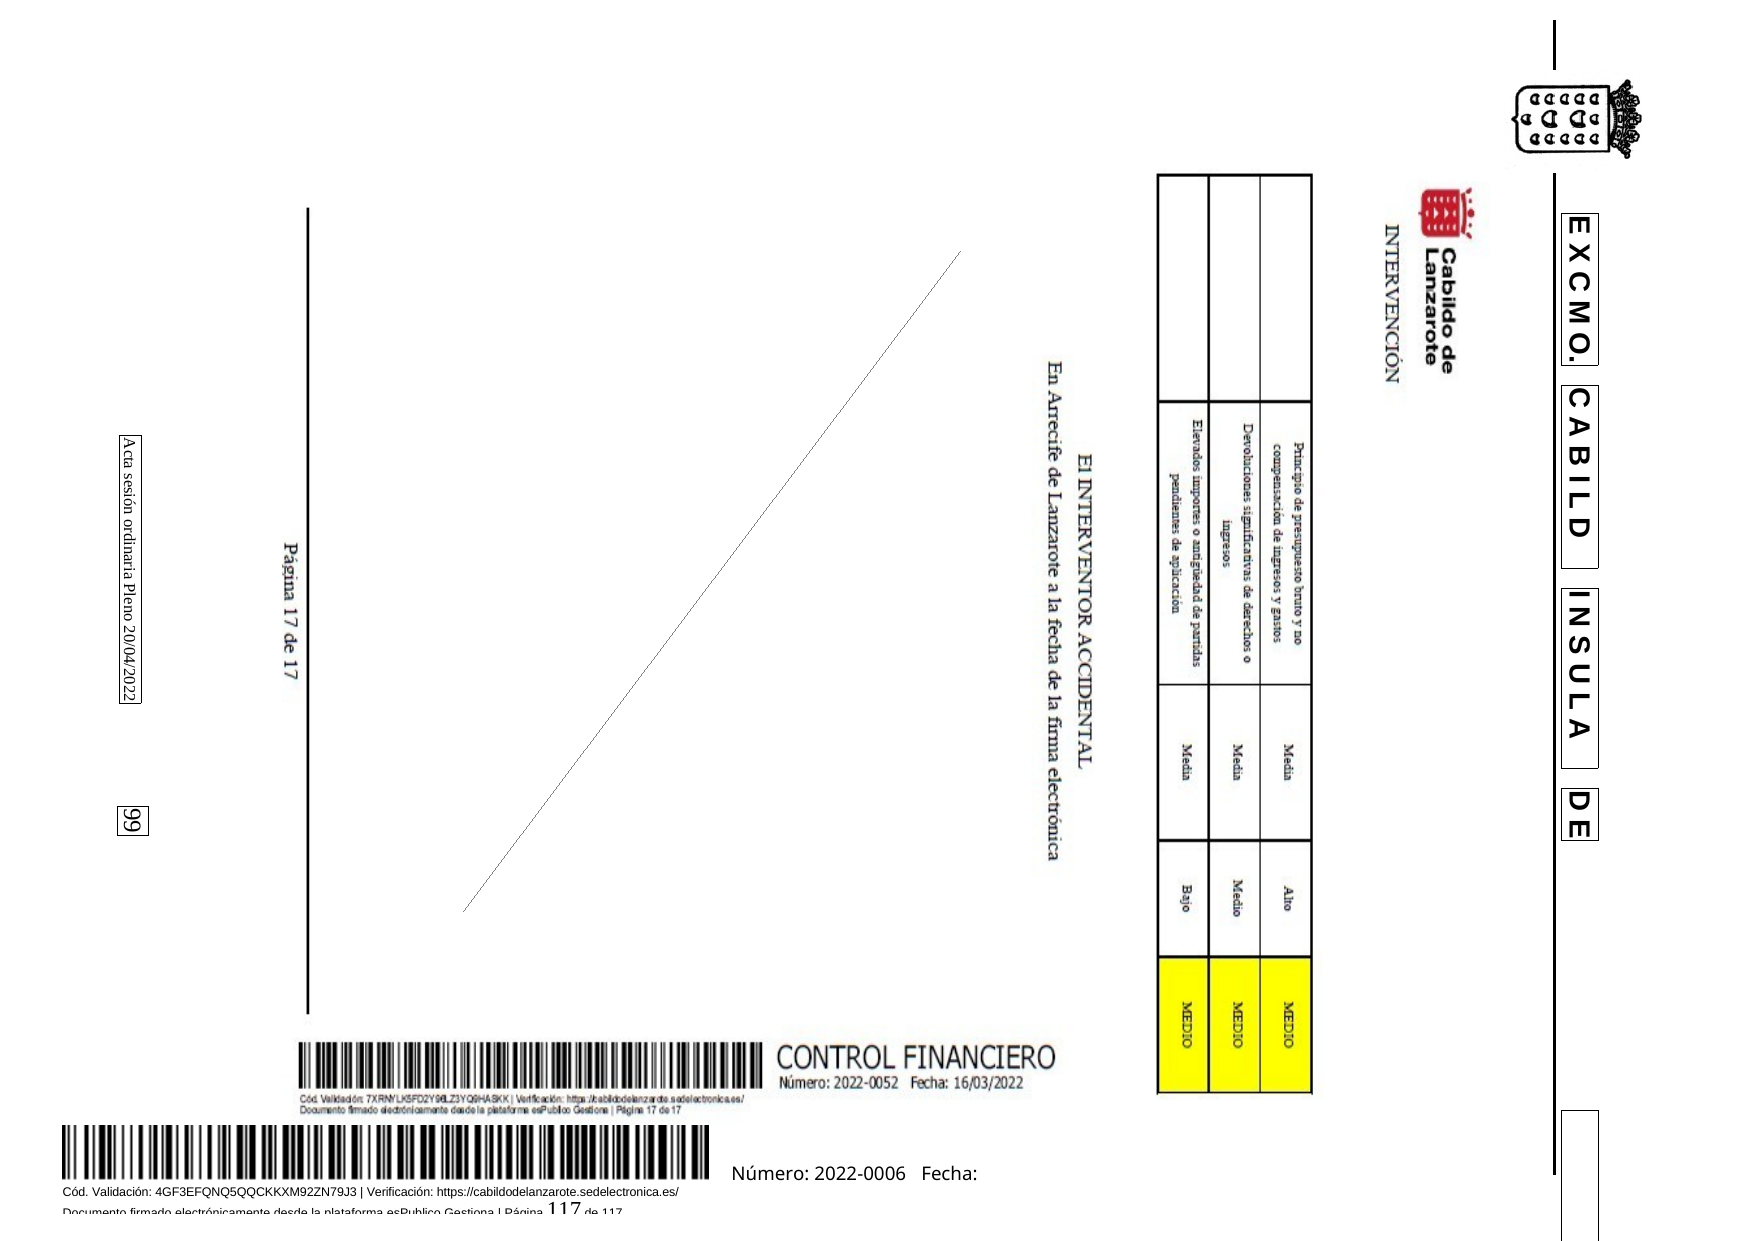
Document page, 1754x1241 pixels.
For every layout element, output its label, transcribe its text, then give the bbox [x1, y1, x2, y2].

text Acta sesión ordinaria Pleno 20/04/2022 [121, 438, 140, 703]
text E X C M O. [1563, 216, 1597, 365]
picture [62, 132, 1490, 1184]
text 99 [119, 808, 147, 835]
text C A B I L D O [1562, 387, 1597, 568]
picture [1503, 70, 1659, 173]
text I N S U L A R [1562, 590, 1597, 768]
text D E [1563, 790, 1597, 840]
